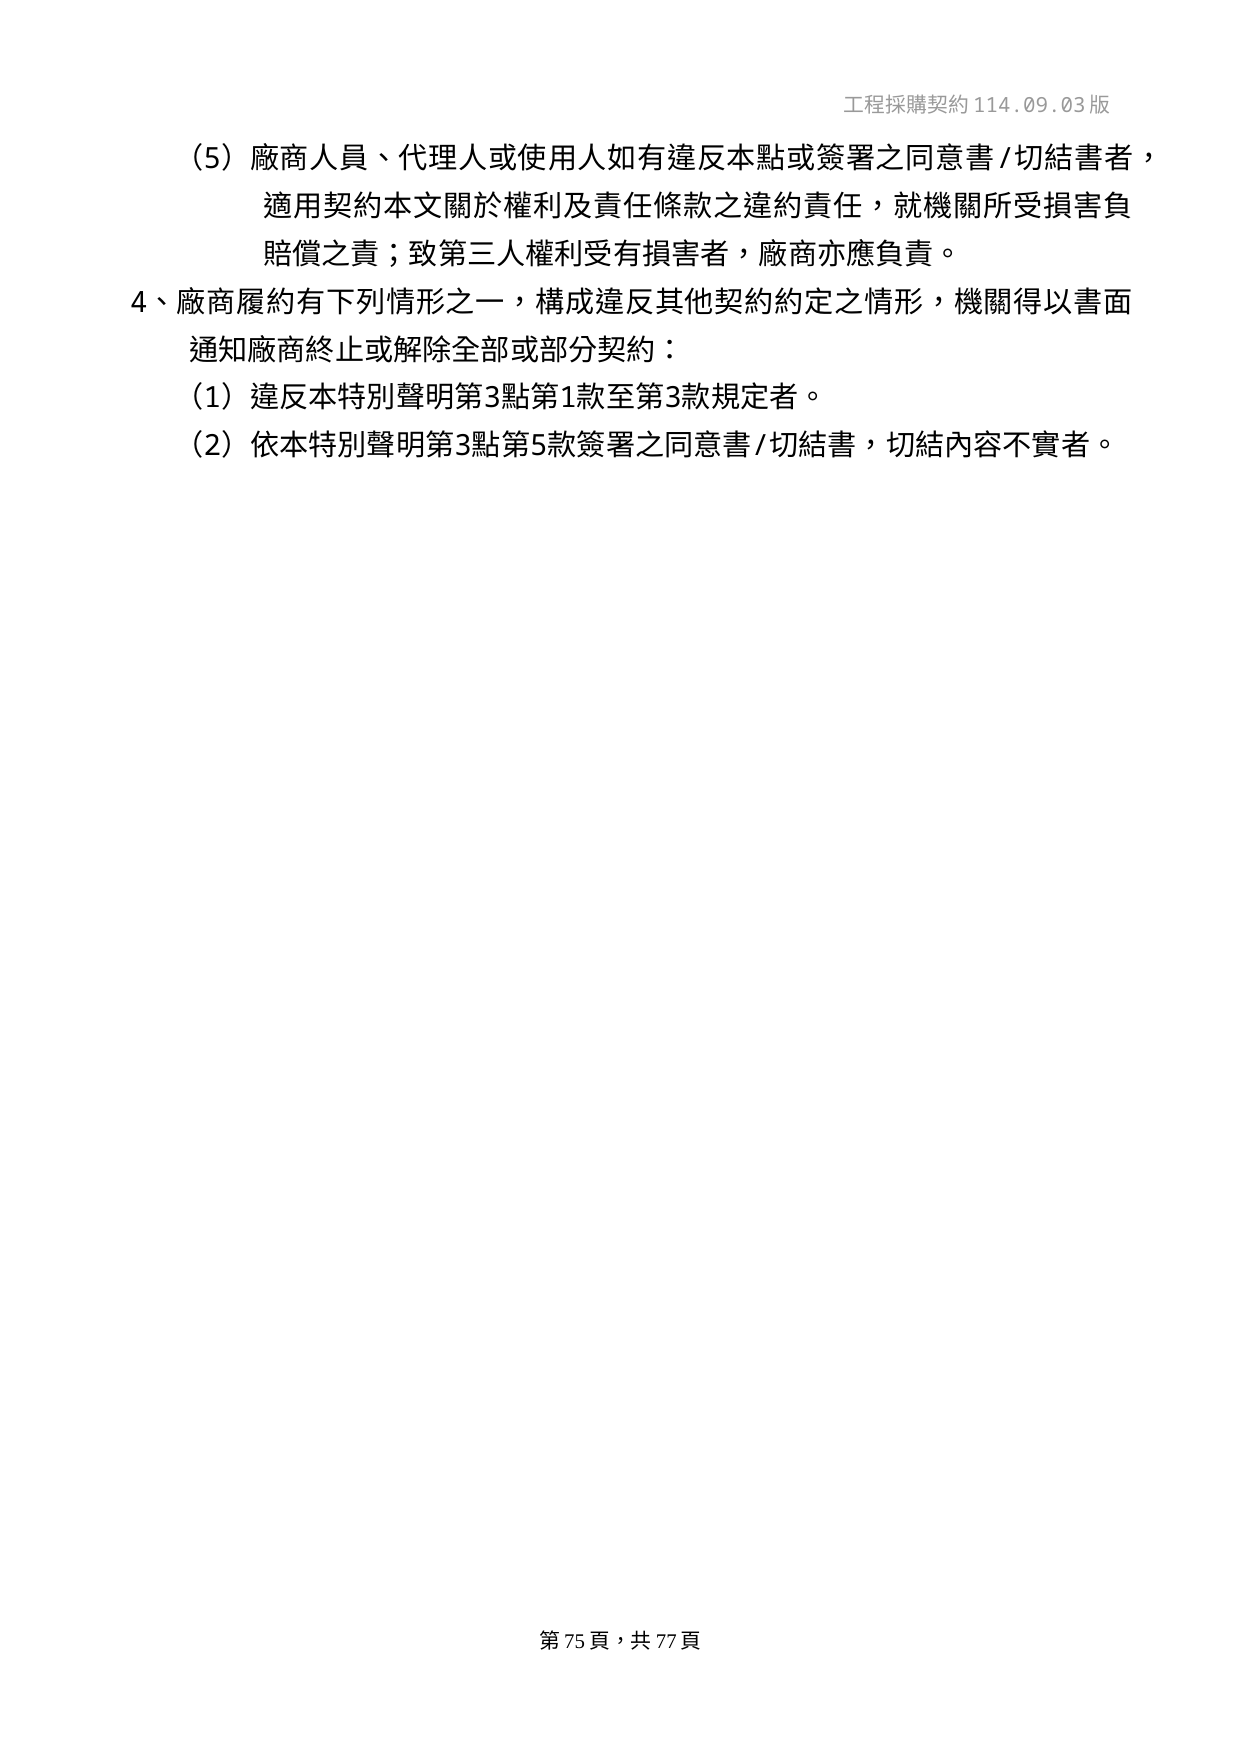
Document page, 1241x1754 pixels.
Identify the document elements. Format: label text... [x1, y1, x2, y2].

list 廠商人員、代理人或使用人如有違反本點或簽署之同意書/切結書者，適用契約本文關於權利及責任條款之違約責任，就機關所受損害負賠償之責；致第三人權利受有損害者，廠商亦應負責。 [174, 130, 1134, 274]
list 廠商履約有下列情形之一，構成違反其他契約約定之情形，機關得以書面通知廠商終止或解除全部或部分契約： [130, 274, 1134, 369]
list 依本特別聲明第3點第5款簽署之同意書/切結書，切結內容不實者。 [174, 417, 1134, 465]
list 違反本特別聲明第3點第1款至第3款規定者。 [174, 369, 1134, 417]
